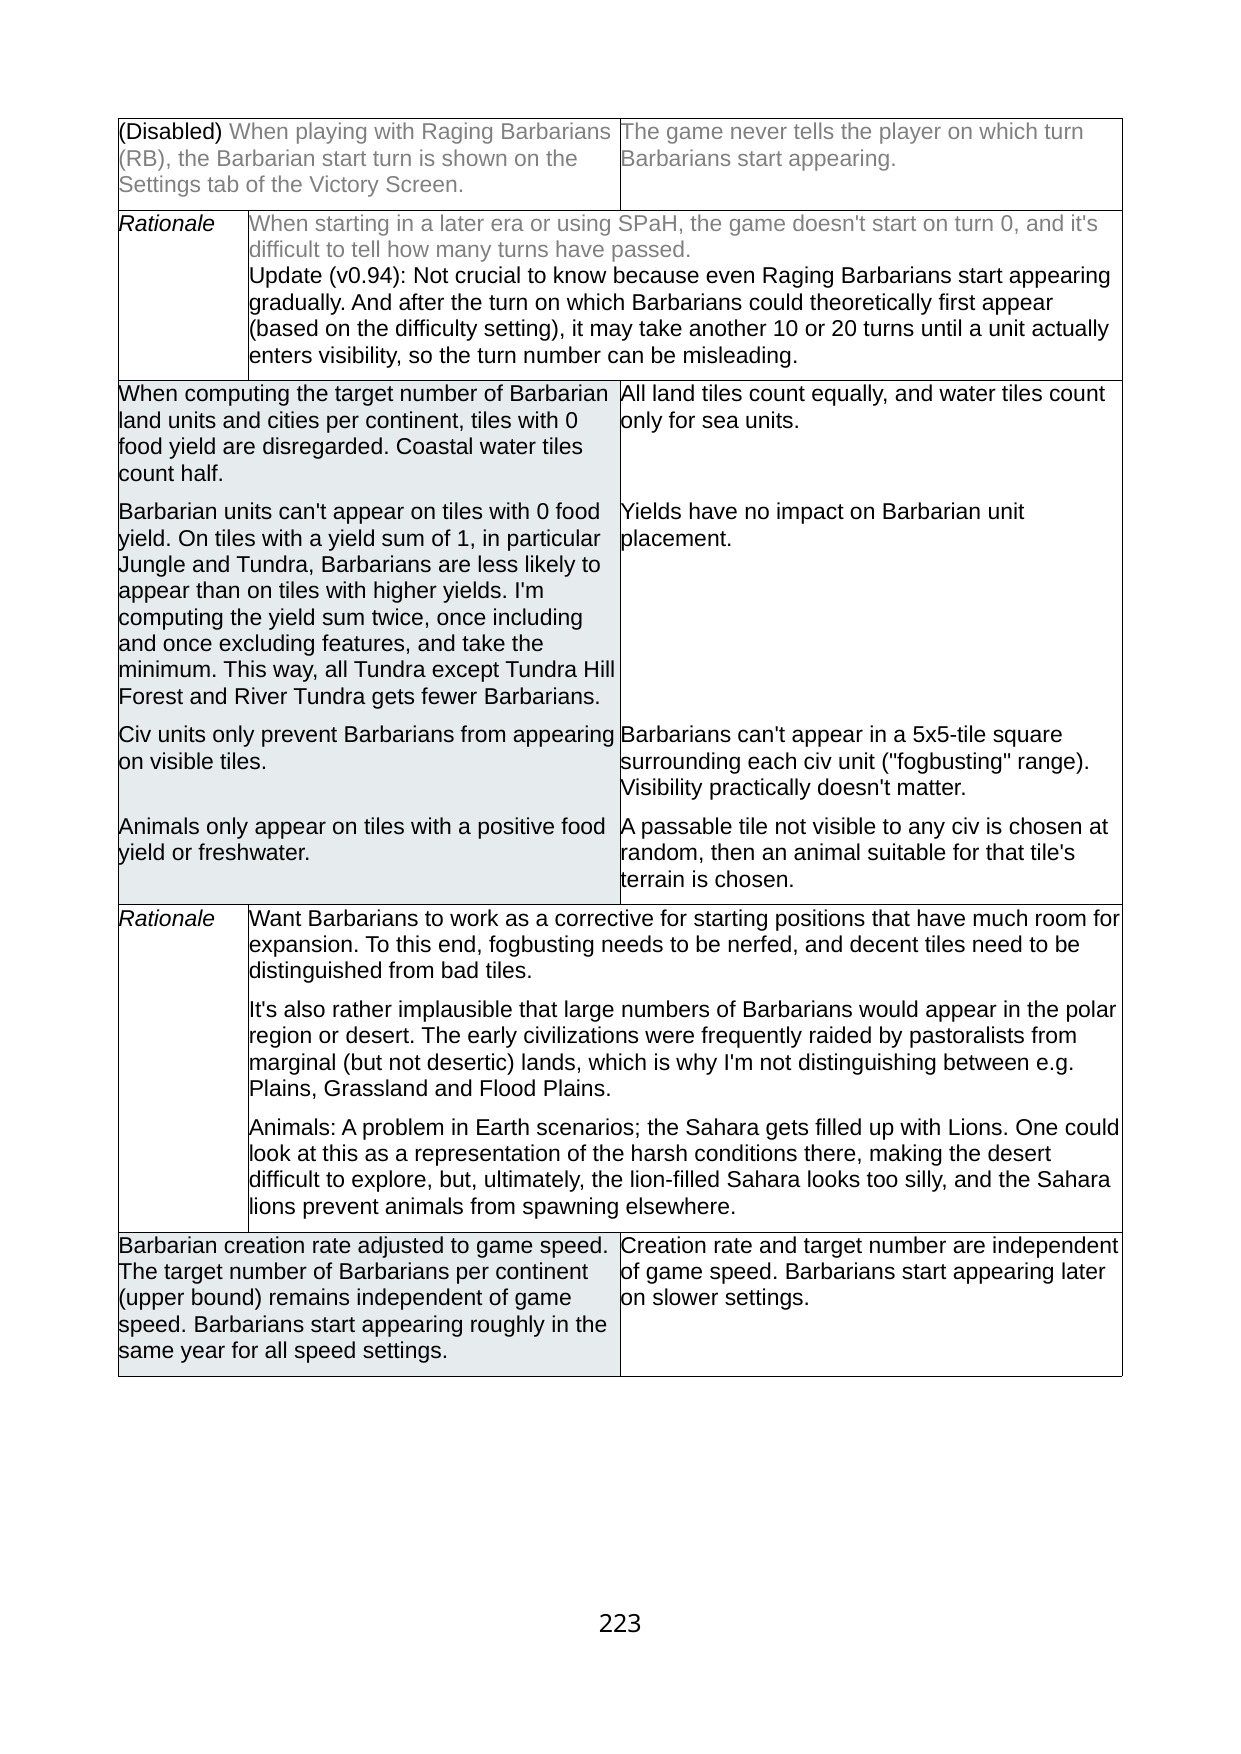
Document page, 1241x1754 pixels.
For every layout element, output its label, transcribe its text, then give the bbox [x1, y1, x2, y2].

table_cell The game never tells the player on which turn Barbarians start appearing. [621, 119, 1122, 210]
table_cell When computing the target number of Barbarian land units and cities per continent, tiles with 0 food yield are disregarded. Coastal water tiles count half. Barbarian units can't appear on tiles with 0 food yield. On tiles with a yield sum of 1, in particular Jungle and Tundra, Barbarians are less likely to appear than on tiles with higher yields. I'm computing the yield sum twice, once including and once excluding features, and take the minimum. This way, all Tundra except Tundra Hill Forest and River Tundra gets fewer Barbarians. Civ units only prevent Barbarians from appearing on visible tiles. Animals only appear on tiles with a positive food yield or freshwater. [119, 381, 620, 904]
table_cell Barbarian creation rate adjusted to game speed. The target number of Barbarians per continent (upper bound) remains independent of game speed. Barbarians start appearing roughly in the same year for all speed settings. [119, 1233, 620, 1376]
table_cell When starting in a later era or using SPaH, the game doesn't start on turn 0, and it's difficult to tell how many turns have passed. Update (v0.94): Not crucial to know because even Raging Barbarians start appearing gradually. And after the turn on which Barbarians could theoretically first appear (based on the difficulty setting), it may take another 10 or 20 turns until a unit actually enters visibility, so the turn number can be misleading. [249, 211, 1122, 380]
table_cell All land tiles count equally, and water tiles count only for sea units. Yields have no impact on Barbarian unit placement. Barbarians can't appear in a 5x5-tile square surrounding each civ unit ("fogbusting" range). Visibility practically doesn't matter. A passable tile not visible to any civ is chosen at random, then an animal suitable for that tile's terrain is chosen. [621, 381, 1122, 904]
table_cell Rationale [119, 905, 248, 1232]
table_cell Creation rate and target number are independent of game speed. Barbarians start appearing later on slower settings. [621, 1233, 1122, 1376]
table_cell Want Barbarians to work as a corrective for starting positions that have much room for expansion. To this end, fogbusting needs to be nerfed, and decent tiles need to be distinguished from bad tiles. It's also rather implausible that large numbers of Barbarians would appear in the polar region or desert. The early civilizations were frequently raided by pastoralists from marginal (but not desertic) lands, which is why I'm not distinguishing between e.g. Plains, Grassland and Flood Plains. Animals: A problem in Earth scenarios; the Sahara gets filled up with Lions. One could look at this as a representation of the harsh conditions there, making the desert difficult to explore, but, ultimately, the lion-filled Sahara looks too silly, and the Sahara lions prevent animals from spawning elsewhere. [249, 905, 1122, 1232]
table_cell (Disabled) When playing with Raging Barbarians (RB), the Barbarian start turn is shown on the Settings tab of the Victory Screen. [119, 119, 620, 210]
table_cell Rationale [119, 211, 248, 380]
